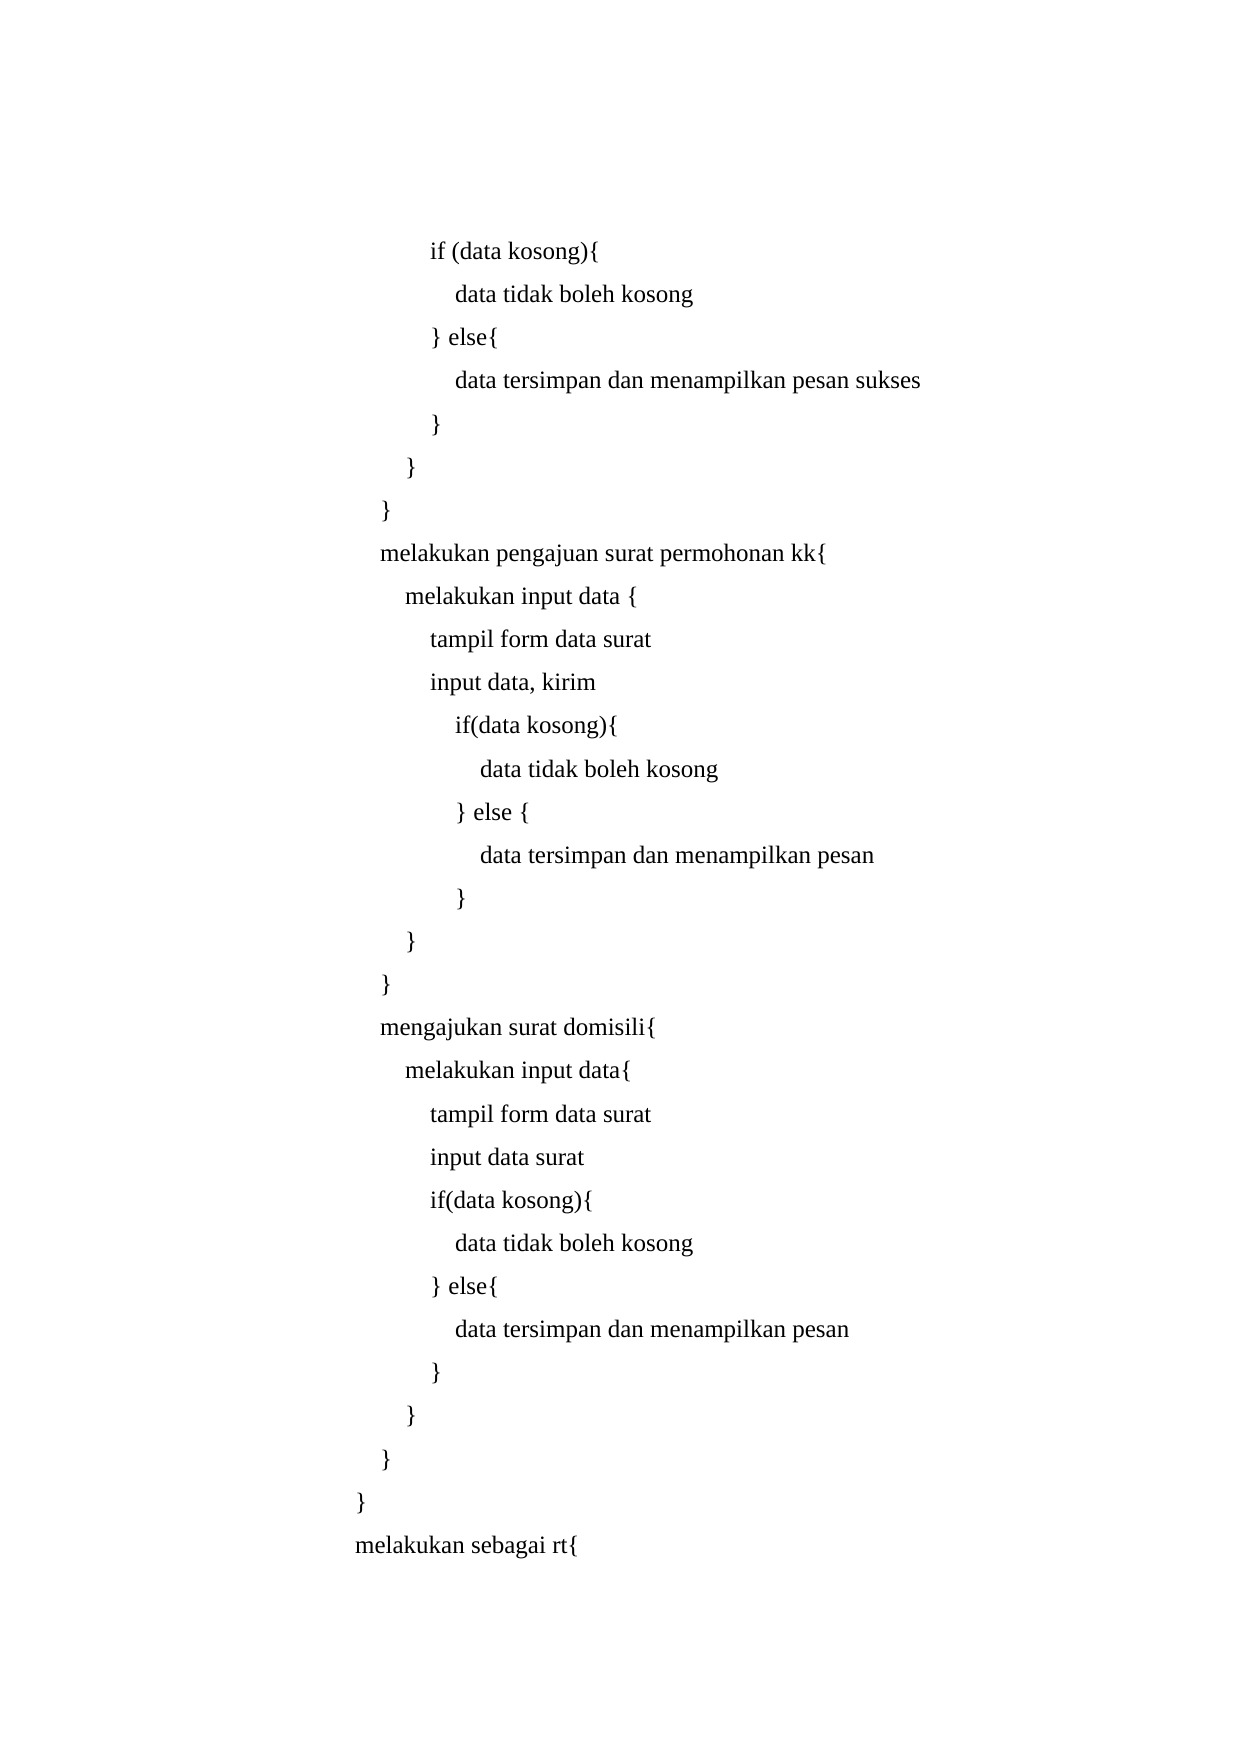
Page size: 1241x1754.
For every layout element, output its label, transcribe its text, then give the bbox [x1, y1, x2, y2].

text if(data kosong){ [330, 711, 1063, 739]
text mengajukan surat domisili{ [330, 1012, 1063, 1041]
text data tersimpan dan menampilkan pesan [330, 840, 1063, 869]
text } [330, 1487, 1063, 1516]
text } [330, 1401, 1063, 1429]
text } [330, 1357, 1063, 1386]
text } [330, 969, 1063, 998]
text melakukan input data{ [330, 1056, 1063, 1084]
text input data, kirim [330, 667, 1063, 696]
text tampil form data surat [330, 624, 1063, 653]
text } else{ [330, 1271, 1063, 1300]
text input data surat [330, 1142, 1063, 1171]
text } [330, 452, 1063, 481]
text data tidak boleh kosong [330, 1228, 1063, 1257]
text if (data kosong){ [330, 236, 1063, 265]
text } [330, 883, 1063, 912]
text data tidak boleh kosong [330, 279, 1063, 308]
text melakukan pengajuan surat permohonan kk{ [330, 538, 1063, 567]
text data tersimpan dan menampilkan pesan [330, 1314, 1063, 1343]
text data tidak boleh kosong [330, 754, 1063, 782]
text melakukan sebagai rt{ [330, 1530, 1063, 1559]
text } else{ [330, 322, 1063, 351]
text melakukan input data { [330, 581, 1063, 610]
text } [330, 926, 1063, 955]
text } [330, 409, 1063, 437]
text } [330, 495, 1063, 524]
text } else { [330, 797, 1063, 826]
text tampil form data surat [330, 1099, 1063, 1127]
text if(data kosong){ [330, 1185, 1063, 1214]
text data tersimpan dan menampilkan pesan sukses [330, 366, 1063, 394]
text } [330, 1444, 1063, 1472]
